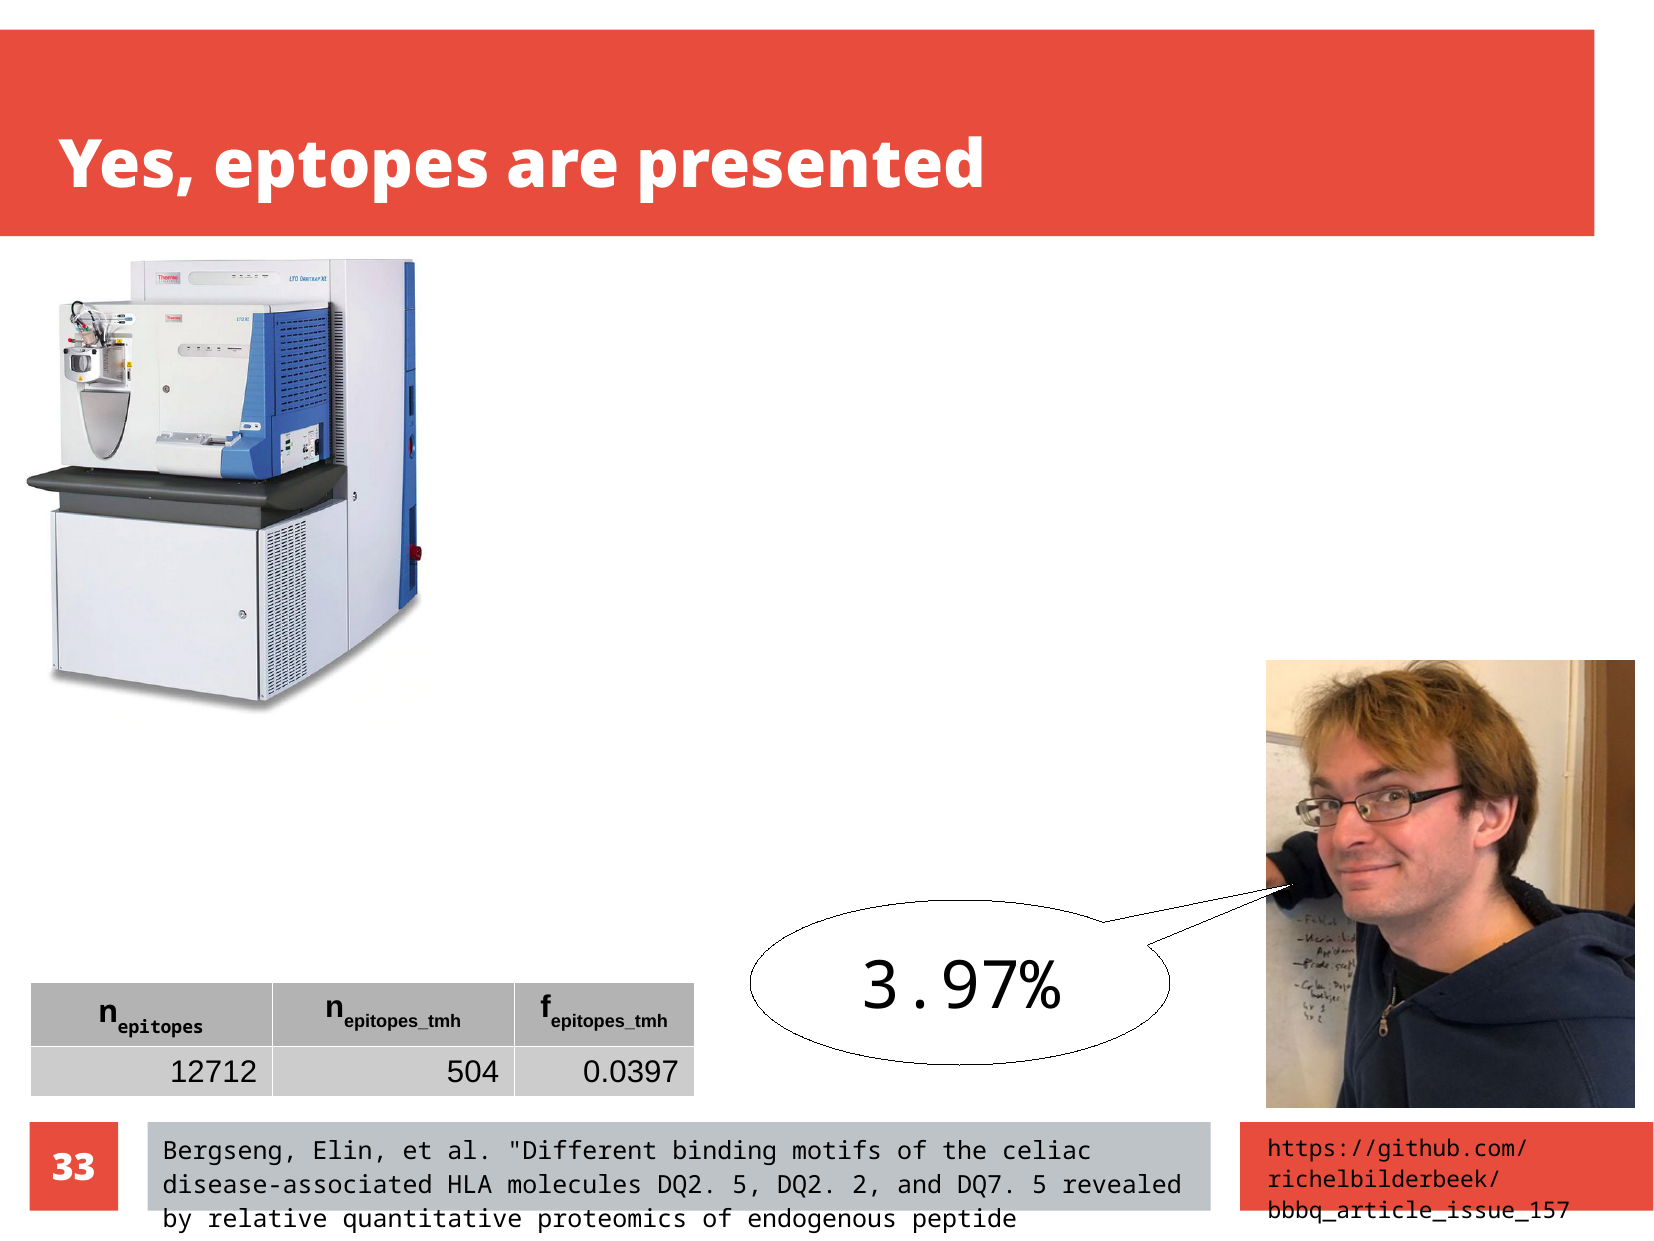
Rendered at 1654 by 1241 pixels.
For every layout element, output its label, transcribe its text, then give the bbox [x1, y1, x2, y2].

title Yes, eptopes are presented [59, 59, 1595, 207]
picture [21, 254, 436, 724]
table_cell 504 [273, 1047, 514, 1096]
table_header nepitopes [31, 983, 272, 1046]
table_cell 0.0397 [515, 1047, 694, 1096]
picture [1266, 660, 1636, 1108]
table_header nepitopes_tmh [273, 983, 514, 1046]
table_header fepitopes_tmh [515, 983, 694, 1046]
text_box https://github.com/ richelbilderbeek/ bbbq_article_issue_157 [1252, 1124, 1640, 1209]
table_cell 12712 [31, 1047, 272, 1096]
text_box Bergseng, Elin, et al. "Different binding motifs of the celiac disease-associated HLA molecules DQ2. 5, DQ2. 2, and DQ7. 5 revealed by relative quantitative proteomics of endogenous peptide repertoires." Immunogenetics 67.2 (2015): 73-84. [147, 1125, 1201, 1215]
text_box 3.97% [750, 882, 1298, 1066]
